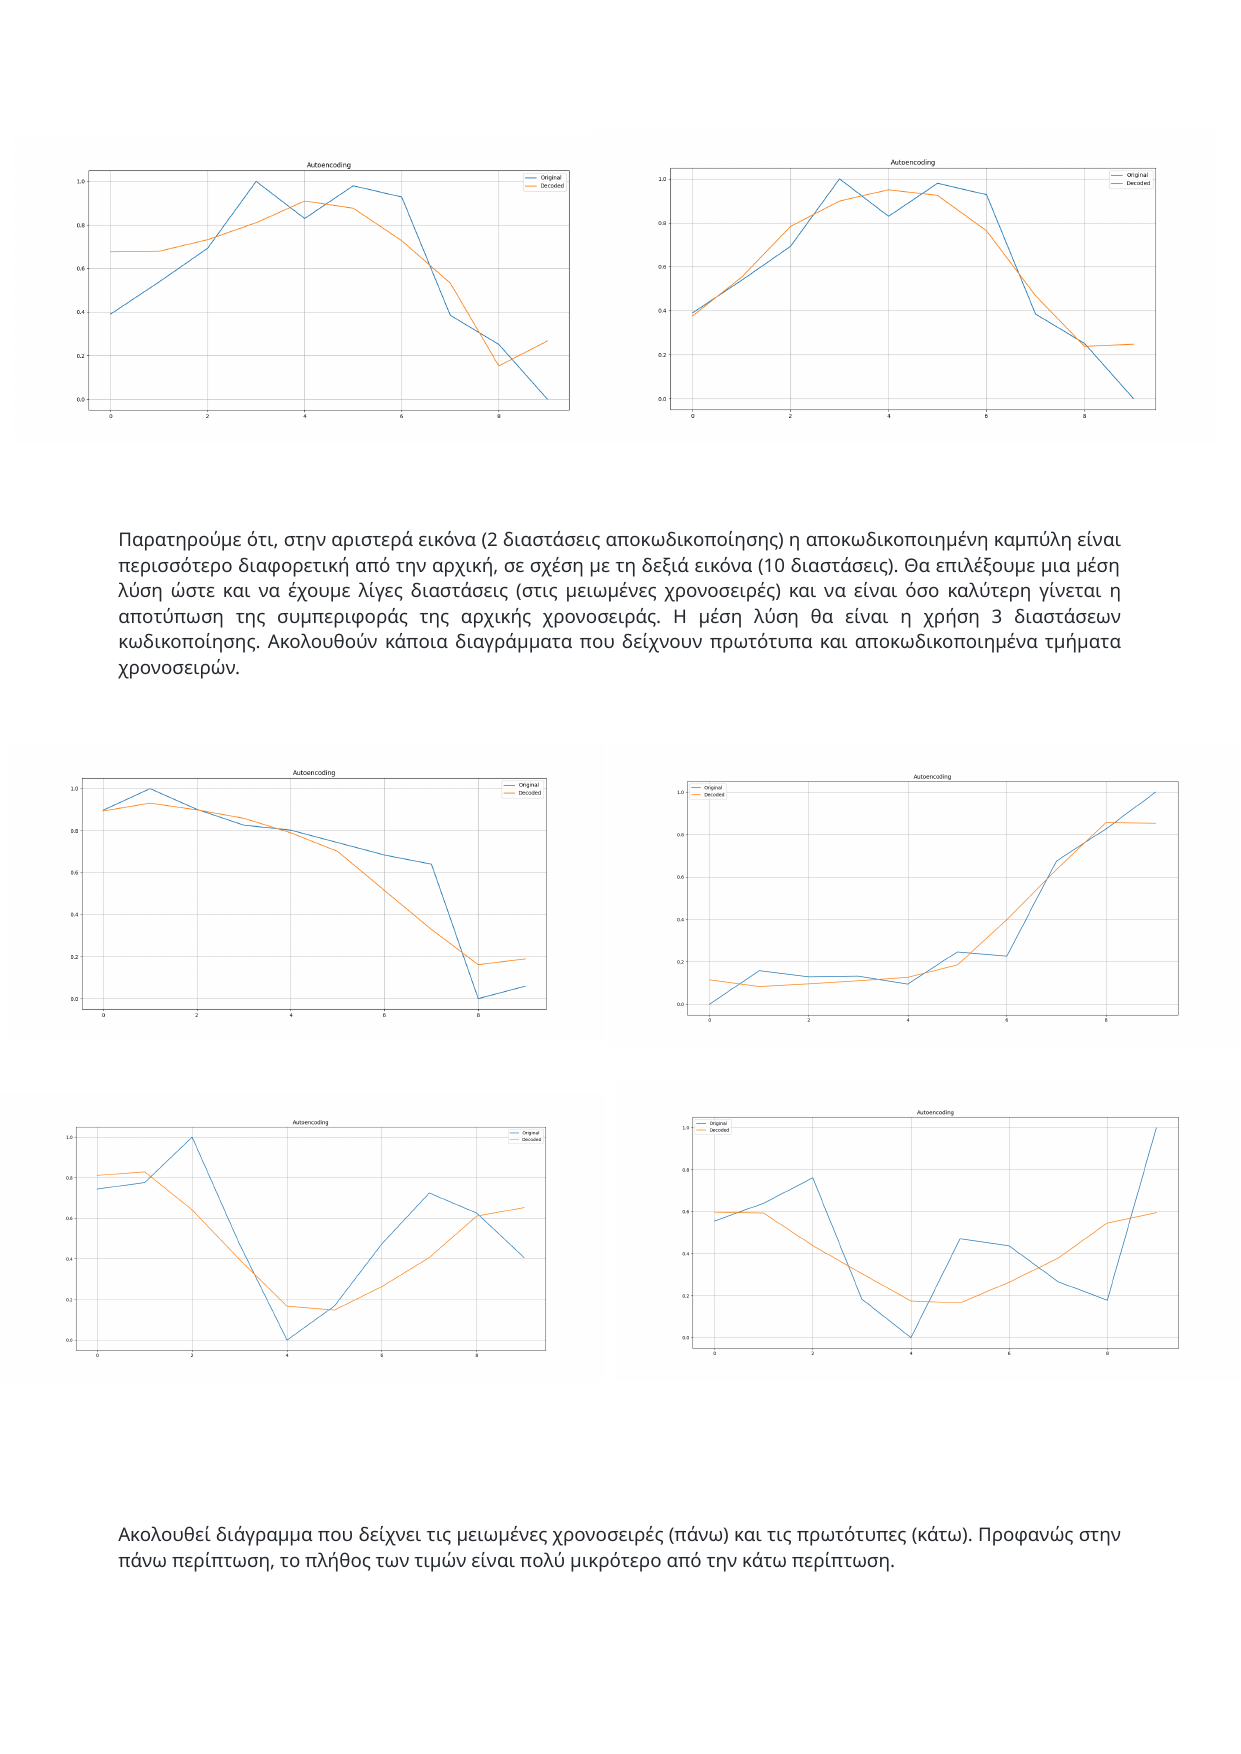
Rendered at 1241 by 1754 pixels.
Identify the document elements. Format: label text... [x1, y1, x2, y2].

picture [608, 745, 1240, 1048]
picture [614, 1081, 1240, 1381]
text Ακολουθεί διάγραμμα που δείχνει τις μειωμένες χρονοσειρές (πάνω) και τις πρωτότυπες (κάτω). Προφανώς στην πάνω περίπτωση, το πλήθος των τιμών είναι πολύ μικρότερο από την κάτω περίπτωση. [118, 1522, 1122, 1573]
picture [7, 742, 606, 1042]
text Παρατηρούμε ότι, στην αριστερά εικόνα (2 διαστάσεις αποκωδικοποίησης) η αποκωδικοποιημένη καμπύλη είναι περισσότερο διαφορετική από την αρχική, σε σχέση με τη δεξιά εικόνα (10 διαστάσεις). Θα επιλέξουμε μια μέση λύση ώστε και να έχουμε λίγες διαστάσεις (στις μειωμένες χρονοσειρές) και να είναι όσο καλύτερη γίνεται η αποτύπωση της συμπεριφοράς της αρχικής χρονοσειράς. Η μέση λύση θα είναι η χρήση 3 διαστάσεων κωδικοποίησης. Ακολουθούν κάποια διαγράμματα που δείχνουν πρωτότυπα και αποκωδικοποιημένα τμήματα χρονοσειρών. [118, 526, 1122, 679]
picture [0, 1092, 606, 1382]
picture [11, 130, 1218, 444]
